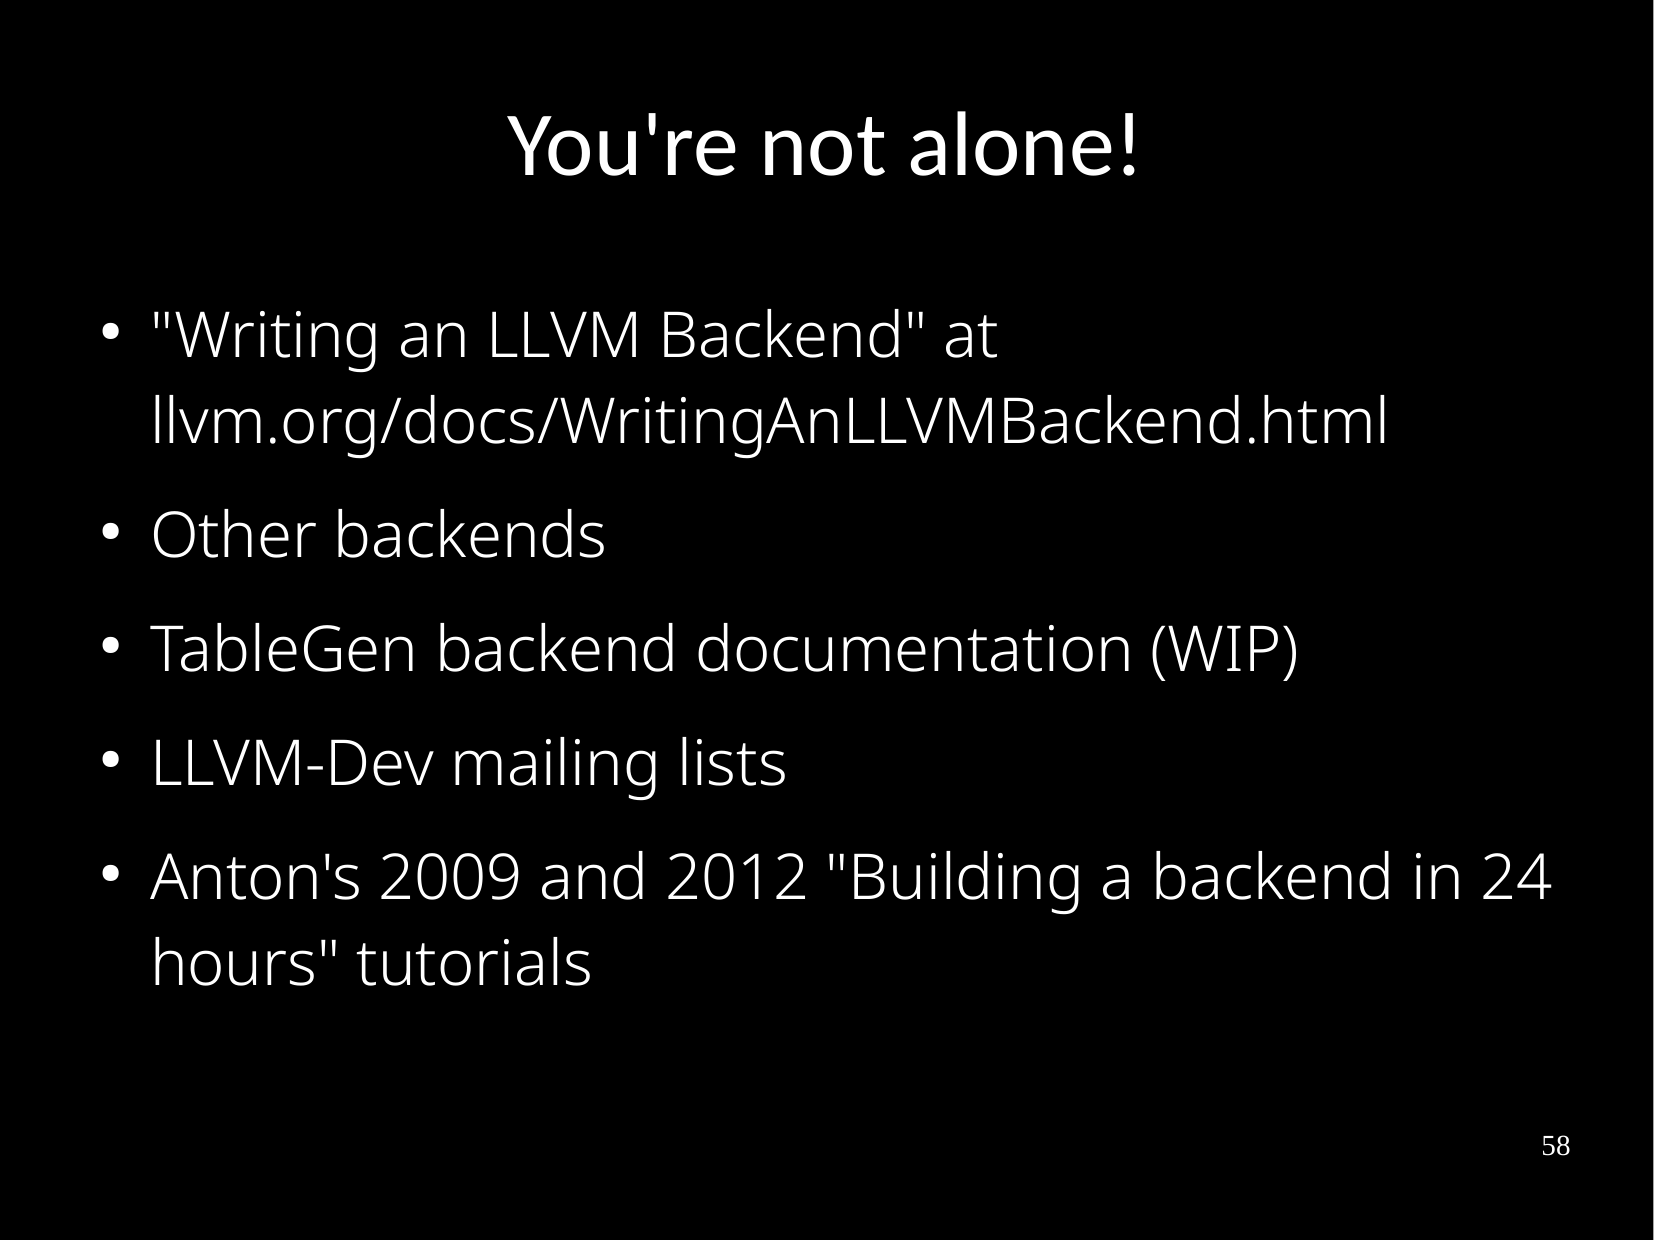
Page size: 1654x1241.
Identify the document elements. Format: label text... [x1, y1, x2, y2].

list "Writing an LLVM Backend" at llvm.org/docs/WritingAnLLVMBackend.html Other backends TableGen backend documentation (WIP) LLVM-Dev mailing lists Anton's 2009 and 2012 "Building a backend in 24 hours" tutorials [82, 290, 1571, 1010]
title You're not alone! [82, 49, 1571, 257]
